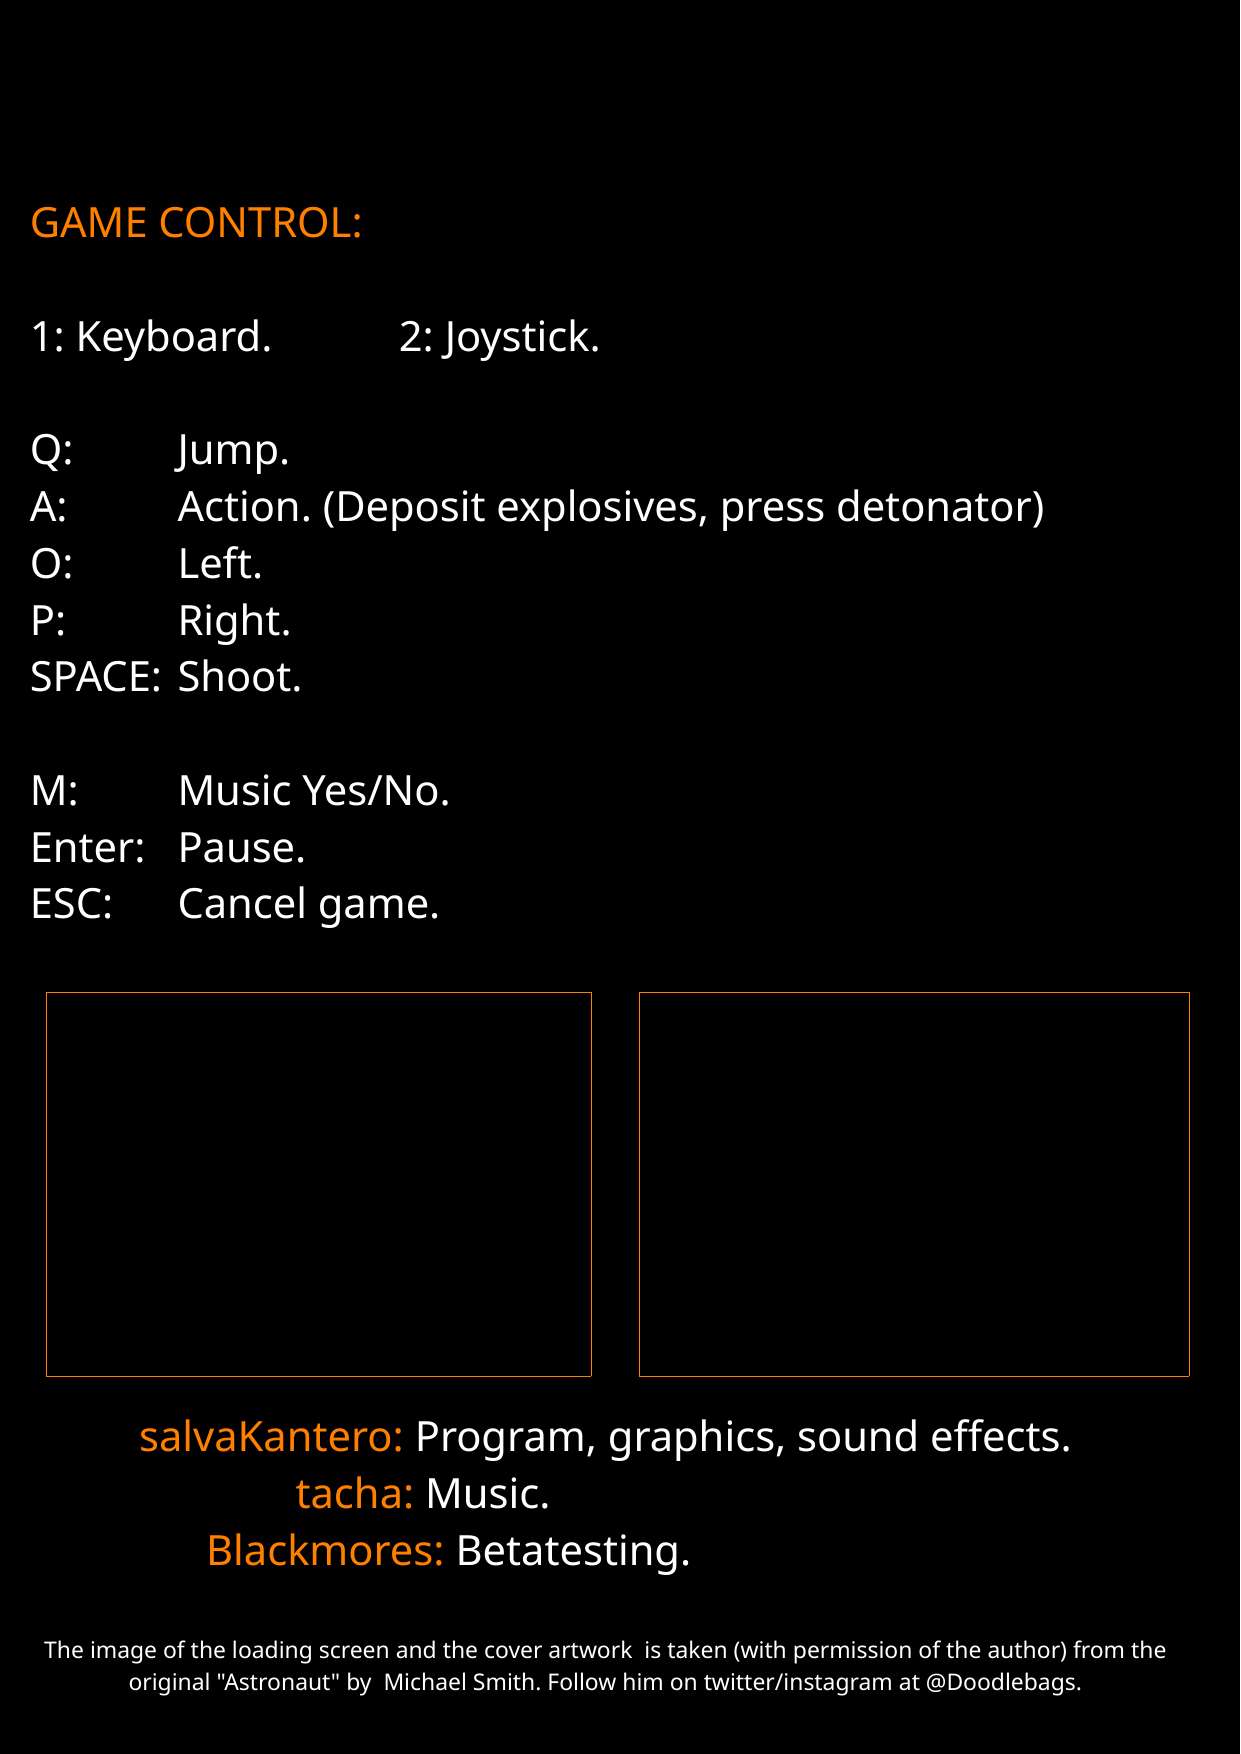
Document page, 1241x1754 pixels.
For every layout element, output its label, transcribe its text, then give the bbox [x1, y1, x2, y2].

text The image of the loading screen and the cover artwork is taken (with permission of the author) from the original "Astronaut" by Michael Smith. Follow him on twitter/instagram at @Doodlebags. [0, 1634, 1211, 1697]
text Q: Jump. [29, 420, 1211, 477]
text SPACE: Shoot. [29, 647, 1211, 704]
text ESC: Cancel game. [29, 874, 1211, 931]
text Blackmores: Betatesting. [0, 1521, 1211, 1577]
text 1: Keyboard. 2: Joystick. [29, 306, 1211, 363]
text P: Right. [29, 590, 1211, 647]
text salvaKantero: Program, graphics, sound effects. [0, 1407, 1211, 1464]
text tacha: Music. [0, 1464, 1211, 1521]
text O: Left. [29, 533, 1211, 590]
text M: Music Yes/No. [29, 761, 1211, 817]
text Enter: Pause. [29, 817, 1211, 874]
text A: Action. (Deposit explosives, press detonator) [29, 477, 1211, 533]
text GAME CONTROL: [29, 193, 1211, 250]
